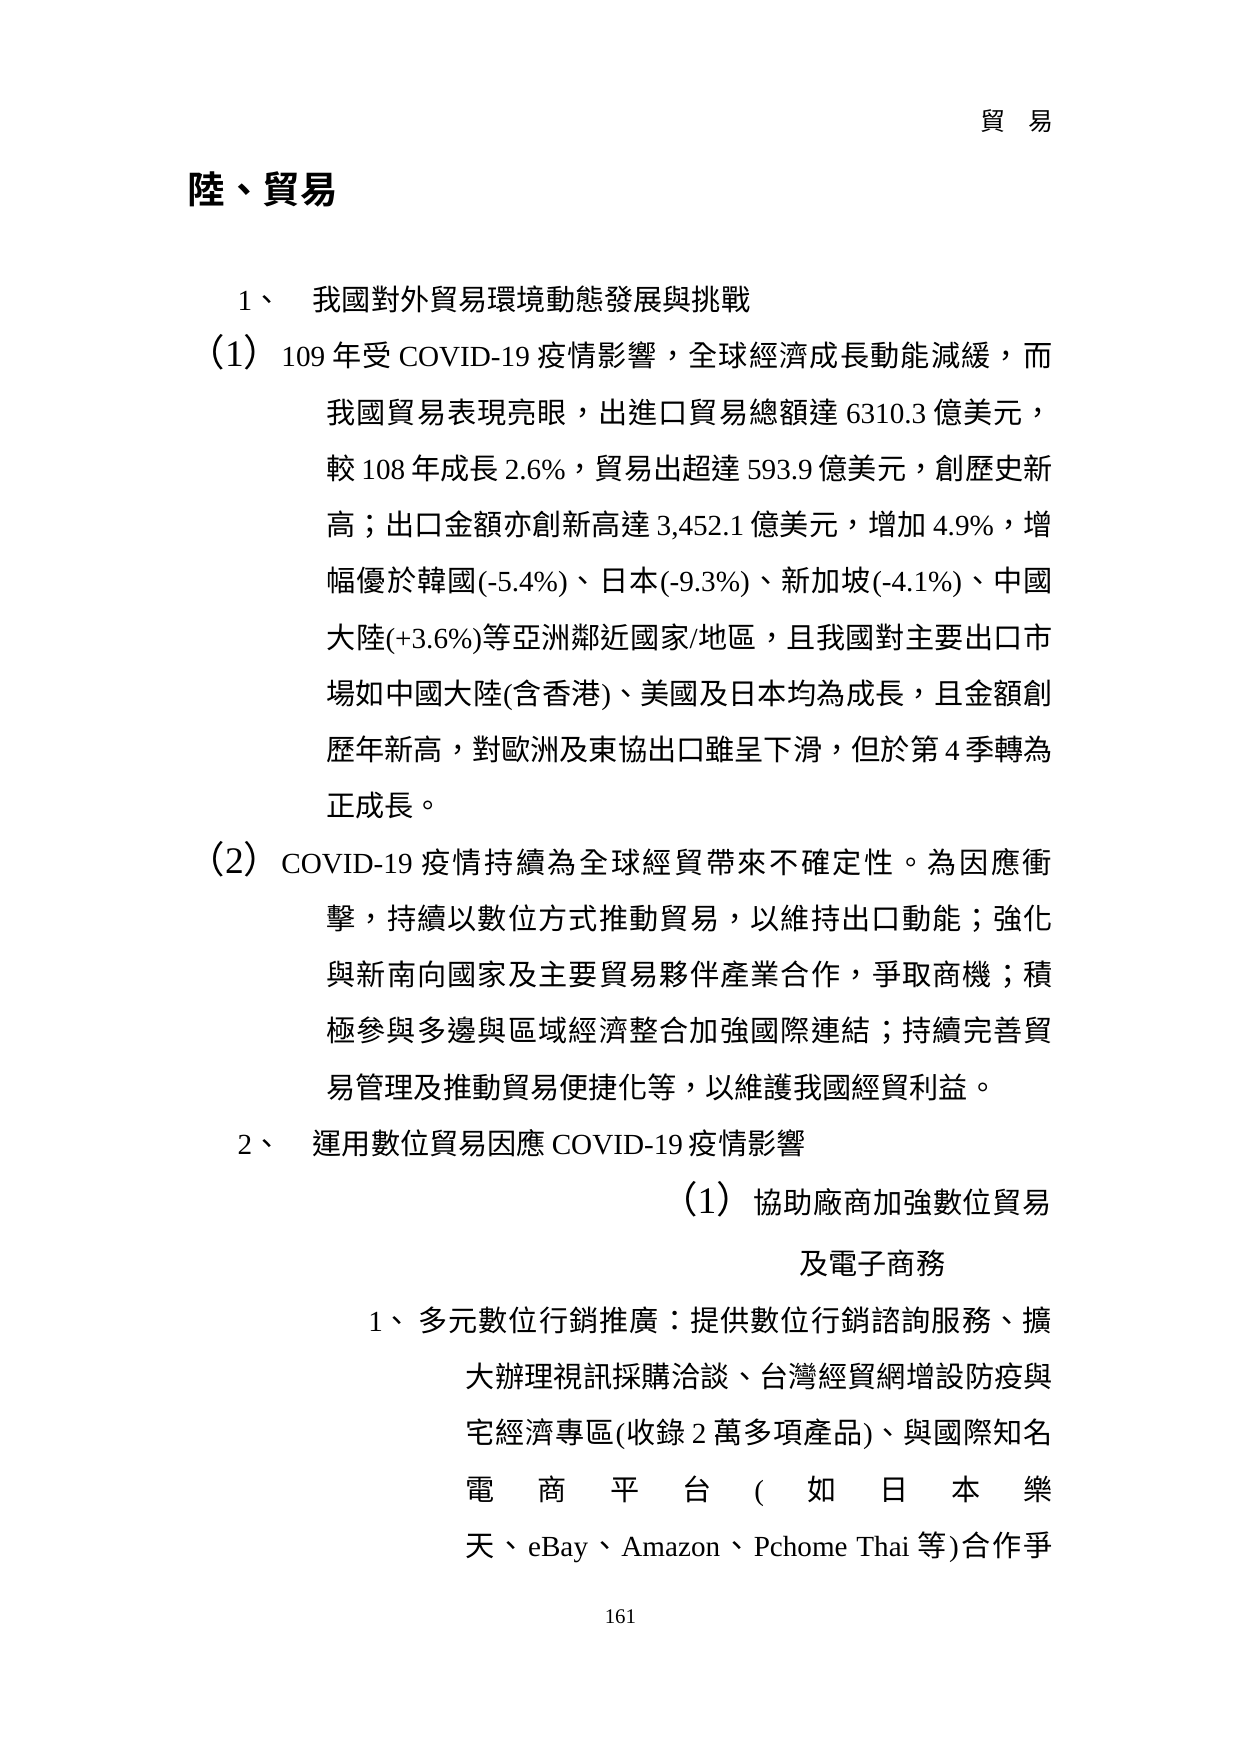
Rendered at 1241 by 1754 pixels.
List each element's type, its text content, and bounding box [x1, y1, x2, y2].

subtitle 陸、貿易 [187, 158, 1053, 214]
list 運用數位貿易因應COVID-19疫情影響 [237, 1109, 1053, 1166]
list COVID-19疫情持續為全球經貿帶來不確定性。為因應衝擊，持續以數位方式推動貿易，以維持出口動能；強化與新南向國家及主要貿易夥伴產業合作，爭取商機；積極參與多邊與區域經濟整合加強國際連結；持續完善貿易管理及推動貿易便捷化等，以維護我國經貿利益。 [187, 828, 1053, 1109]
list 協助廠商加強數位貿易及電子商務 [660, 1166, 1053, 1286]
list 109年受COVID-19疫情影響，全球經濟成長動能減緩，而我國貿易表現亮眼，出進口貿易總額達6310.3億美元，較108年成長2.6%，貿易出超達593.9億美元，創歷史新高；出口金額亦創新高達3,452.1億美元，增加4.9%，增幅優於韓國(-5.4%)、日本(-9.3%)、新加坡(-4.1%)、中國大陸(+3.6%)等亞洲鄰近國家/地區，且我國對主要出口市場如中國大陸(含香港)、美國及日本均為成長，且金額創歷年新高，對歐洲及東協出口雖呈下滑，但於第4季轉為正成長。 [187, 322, 1053, 828]
list 我國對外貿易環境動態發展與挑戰 [237, 266, 1053, 322]
list 多元數位行銷推廣：提供數位行銷諮詢服務、擴大辦理視訊採購洽談、台灣經貿網增設防疫與宅經濟專區(收錄2萬多項產品)、與國際知名電商平台(如日本樂天、eBay、Amazon、Pchome Thai等)合作爭 [368, 1286, 1053, 1568]
